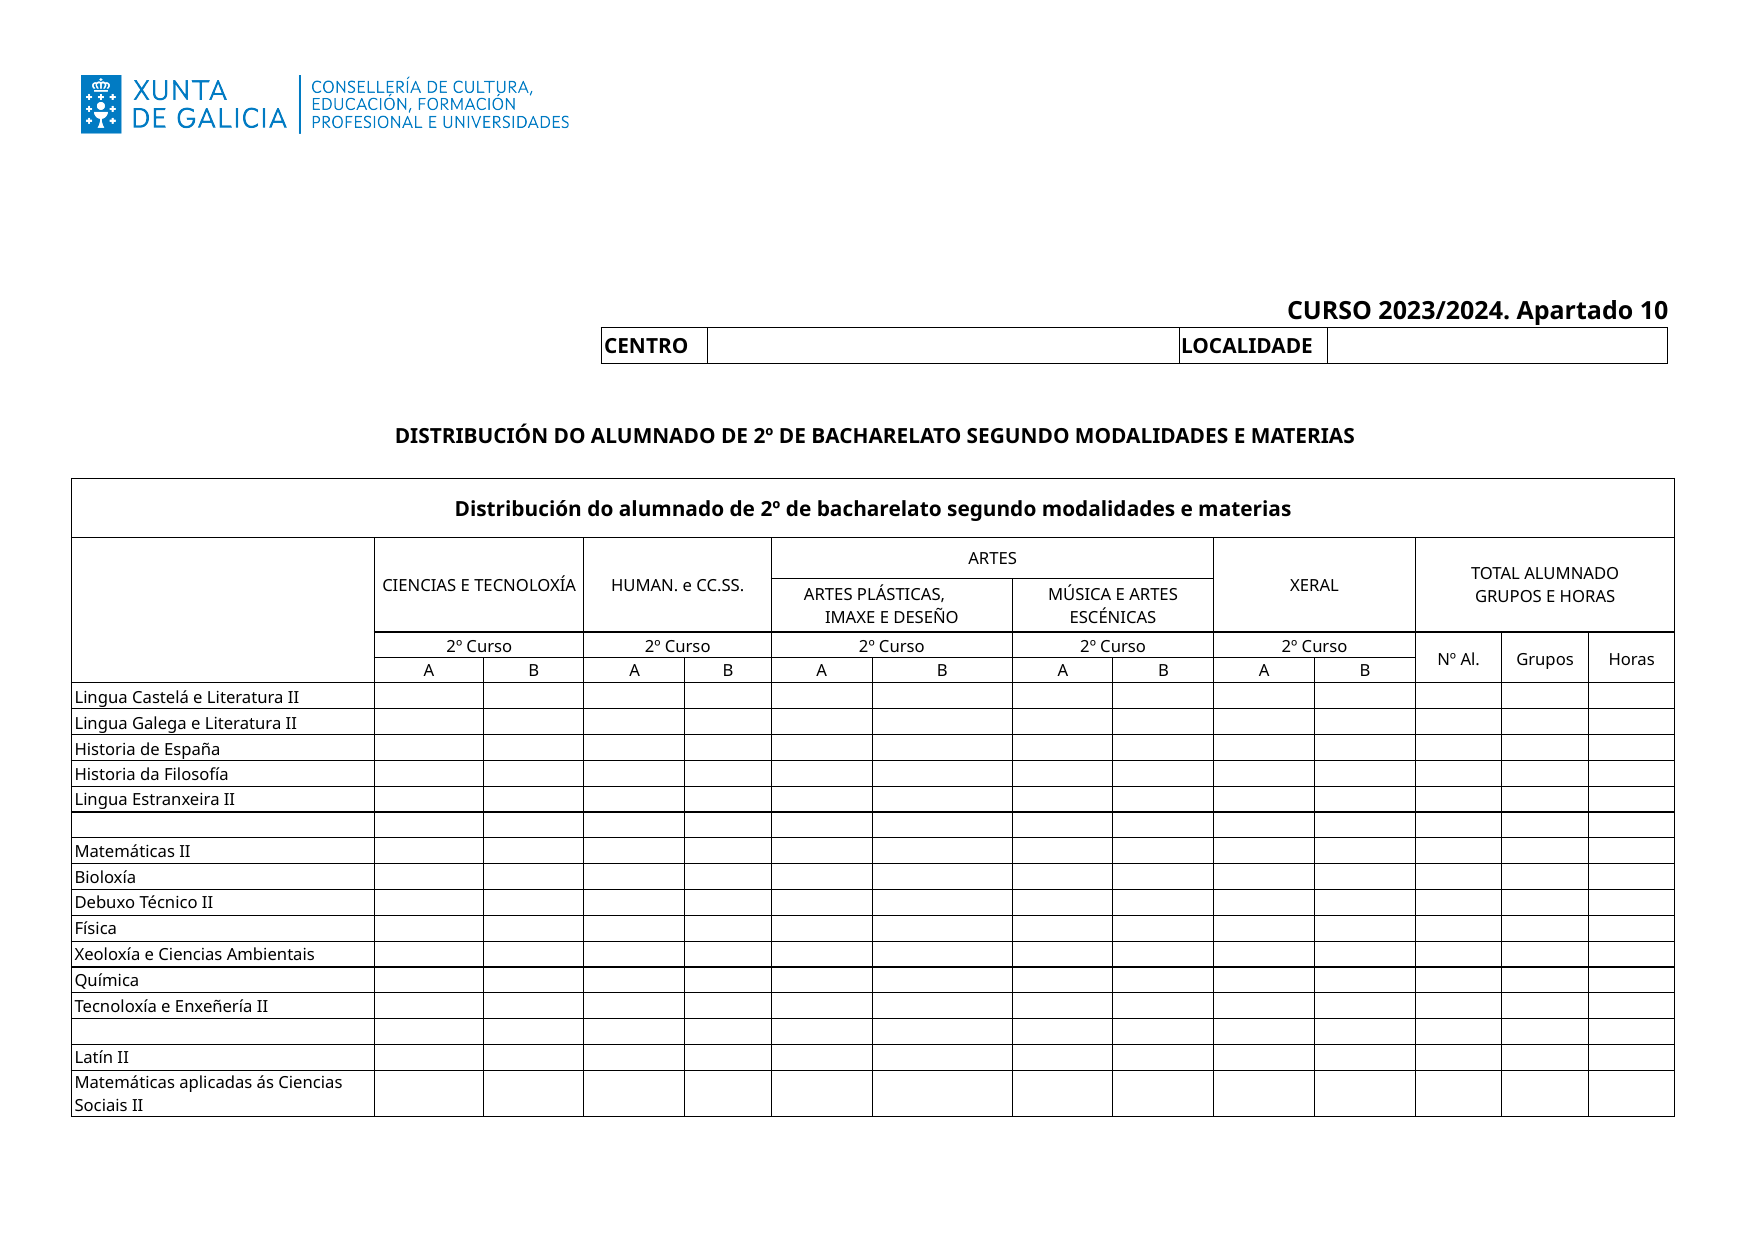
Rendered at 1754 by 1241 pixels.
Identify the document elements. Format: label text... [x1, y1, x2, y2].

table_cell [375, 787, 483, 811]
table_cell [685, 735, 771, 760]
table_cell [584, 942, 684, 966]
table_cell [1214, 890, 1314, 915]
table_cell [1315, 942, 1415, 966]
table_cell [1013, 864, 1112, 889]
table_cell [375, 1045, 483, 1070]
table_cell [484, 968, 583, 992]
table_cell [1013, 1071, 1112, 1116]
table_cell [685, 838, 771, 863]
table_cell [1013, 1019, 1112, 1044]
table_cell [1214, 968, 1314, 992]
table_cell Latín II [72, 1045, 374, 1070]
table_cell [1013, 942, 1112, 966]
table_cell Nº Al. [1416, 633, 1501, 682]
table_cell [685, 968, 771, 992]
table_cell [1589, 709, 1674, 734]
table_cell [1214, 1045, 1314, 1070]
table_cell [1502, 916, 1588, 941]
table_cell [772, 942, 872, 966]
table_cell [1502, 1045, 1588, 1070]
table_cell [1214, 787, 1314, 811]
table_cell [1589, 1045, 1674, 1070]
table_cell [685, 1071, 771, 1116]
table_cell [484, 1019, 583, 1044]
table_cell Grupos [1502, 633, 1588, 682]
table_cell [1502, 838, 1588, 863]
table_cell [1416, 1019, 1501, 1044]
table_cell [484, 916, 583, 941]
table_cell [1589, 1071, 1674, 1116]
table_cell [1416, 942, 1501, 966]
table_cell [484, 735, 583, 760]
table_cell 2º Curso [772, 633, 1012, 657]
table_cell [1013, 968, 1112, 992]
table_cell [1416, 683, 1501, 708]
table_cell [1416, 735, 1501, 760]
table_cell [584, 1019, 684, 1044]
table_cell [873, 1019, 1012, 1044]
table_cell [685, 1045, 771, 1070]
table_cell TOTAL ALUMNADO GRUPOS E HORAS [1416, 538, 1674, 631]
table_cell [375, 993, 483, 1018]
table_cell [772, 709, 872, 734]
table_cell [685, 1019, 771, 1044]
table_cell [375, 709, 483, 734]
table_cell A [584, 658, 684, 682]
picture [81, 75, 569, 134]
table_cell [1013, 890, 1112, 915]
table_cell HUMAN. e CC.SS. [584, 538, 771, 631]
table_cell [1113, 1045, 1213, 1070]
table_cell [685, 890, 771, 915]
table_cell [584, 709, 684, 734]
table_cell [1315, 735, 1415, 760]
text CURSO 2023/2024. Apartado 10 [81, 293, 1668, 327]
table_cell Bioloxía [72, 864, 374, 889]
table_cell [1315, 968, 1415, 992]
table_cell [772, 916, 872, 941]
table_cell [1013, 838, 1112, 863]
table_cell [1013, 683, 1112, 708]
table_cell [1315, 916, 1415, 941]
table_cell [772, 761, 872, 786]
table_cell [1502, 993, 1588, 1018]
table_cell [1502, 709, 1588, 734]
table_cell [584, 813, 684, 837]
table_cell [1214, 838, 1314, 863]
table_cell [584, 864, 684, 889]
table_cell [484, 838, 583, 863]
table_cell [873, 735, 1012, 760]
table_cell [1013, 1045, 1112, 1070]
table_cell [1315, 864, 1415, 889]
table_cell A [772, 658, 872, 682]
table_cell [1113, 813, 1213, 837]
table_cell [1113, 709, 1213, 734]
table_cell [1113, 1019, 1213, 1044]
table_cell [1315, 761, 1415, 786]
table_cell [772, 1019, 872, 1044]
table_cell [1214, 864, 1314, 889]
table_cell [375, 890, 483, 915]
table_cell [1113, 683, 1213, 708]
table_cell [1589, 993, 1674, 1018]
table_cell [1214, 761, 1314, 786]
table_cell [1013, 761, 1112, 786]
table_cell [1589, 864, 1674, 889]
table_cell [772, 683, 872, 708]
table_cell A [1214, 658, 1314, 682]
table_cell [772, 838, 872, 863]
table_cell [584, 890, 684, 915]
table_cell [772, 735, 872, 760]
table_cell [584, 683, 684, 708]
table_cell [873, 709, 1012, 734]
table_cell [1589, 942, 1674, 966]
table_cell [1013, 916, 1112, 941]
table_cell [1214, 942, 1314, 966]
table_cell [1416, 709, 1501, 734]
table_cell ARTES [772, 538, 1213, 578]
table_header [708, 328, 1179, 362]
table_cell [873, 838, 1012, 863]
table_cell B [873, 658, 1012, 682]
table_cell [685, 993, 771, 1018]
table_cell [1113, 890, 1213, 915]
table_cell [375, 916, 483, 941]
table_cell [1502, 890, 1588, 915]
table_header Distribución do alumnado de 2º de bacharelato segundo modalidades e materias [72, 479, 1674, 537]
table_cell [484, 787, 583, 811]
table_cell [873, 890, 1012, 915]
table_cell [772, 993, 872, 1018]
table_cell [772, 1045, 872, 1070]
table_cell [1589, 1019, 1674, 1044]
table_cell [375, 761, 483, 786]
table_cell ARTES PLÁSTICAS, IMAXE E DESEÑO [772, 579, 1012, 631]
table_cell Debuxo Técnico II [72, 890, 374, 915]
table_cell [1416, 916, 1501, 941]
table_cell [873, 761, 1012, 786]
table_cell [1214, 735, 1314, 760]
table_cell [1214, 813, 1314, 837]
table_cell [873, 864, 1012, 889]
table_cell Historia da Filosofía [72, 761, 374, 786]
table_cell Historia de España [72, 735, 374, 760]
table_header CENTRO [602, 328, 707, 362]
table_cell [584, 1045, 684, 1070]
table_cell [1589, 890, 1674, 915]
table_cell Matemáticas aplicadas ás Ciencias Sociais II [72, 1071, 374, 1116]
table_cell [685, 683, 771, 708]
table_cell [1315, 838, 1415, 863]
table_cell [1315, 1045, 1415, 1070]
table_cell [1416, 890, 1501, 915]
table_cell [72, 813, 374, 837]
table_cell [1315, 683, 1415, 708]
table_cell [873, 968, 1012, 992]
table_cell 2º Curso [375, 633, 583, 657]
table_cell [1214, 916, 1314, 941]
table_cell MÚSICA E ARTES ESCÉNICAS [1013, 579, 1213, 631]
table_cell [685, 761, 771, 786]
table_cell [1589, 968, 1674, 992]
table_cell [484, 942, 583, 966]
table_cell [1315, 1019, 1415, 1044]
table_cell [1113, 761, 1213, 786]
table_cell 2º Curso [1013, 633, 1213, 657]
table_cell [873, 1071, 1012, 1116]
table_cell 2º Curso [584, 633, 771, 657]
table_cell [1416, 864, 1501, 889]
table_cell [72, 538, 374, 682]
table_cell [1502, 968, 1588, 992]
table_cell [1113, 735, 1213, 760]
table_cell [772, 787, 872, 811]
table_header LOCALIDADE [1180, 328, 1327, 362]
table_cell [685, 864, 771, 889]
table_cell [484, 864, 583, 889]
table_cell [584, 838, 684, 863]
table_cell [1315, 709, 1415, 734]
table_cell [772, 813, 872, 837]
table_cell [584, 968, 684, 992]
table_cell [873, 1045, 1012, 1070]
table_cell [1013, 813, 1112, 837]
table_cell [375, 1071, 483, 1116]
table_cell [584, 761, 684, 786]
table_cell [1315, 787, 1415, 811]
table_cell [1589, 735, 1674, 760]
table_cell [375, 735, 483, 760]
table_cell [484, 813, 583, 837]
table_cell Tecnoloxía e Enxeñería II [72, 993, 374, 1018]
table_cell Matemáticas II [72, 838, 374, 863]
table_cell [1416, 787, 1501, 811]
table_cell [375, 968, 483, 992]
table_cell [1013, 787, 1112, 811]
table_cell [1416, 1045, 1501, 1070]
table_cell B [685, 658, 771, 682]
table_cell A [375, 658, 483, 682]
table_cell XERAL [1214, 538, 1415, 631]
table_cell [1315, 993, 1415, 1018]
table_cell [1214, 993, 1314, 1018]
table_cell [484, 1045, 583, 1070]
table_cell [685, 787, 771, 811]
table_cell [584, 1071, 684, 1116]
table_cell [1416, 838, 1501, 863]
table_cell [1113, 1071, 1213, 1116]
table_cell [1502, 1019, 1588, 1044]
table_cell Lingua Galega e Literatura II [72, 709, 374, 734]
table_cell [1315, 890, 1415, 915]
table_cell [772, 890, 872, 915]
table_cell 2º Curso [1214, 633, 1415, 657]
table_cell [72, 1019, 374, 1044]
table_cell [484, 683, 583, 708]
table_cell Xeoloxía e Ciencias Ambientais [72, 942, 374, 966]
table_cell [375, 864, 483, 889]
table_cell Física [72, 916, 374, 941]
table_cell [772, 968, 872, 992]
table_cell [873, 787, 1012, 811]
table_cell [1502, 735, 1588, 760]
table_cell [1416, 1071, 1501, 1116]
table_cell [484, 890, 583, 915]
table_cell [484, 1071, 583, 1116]
table_cell [1013, 735, 1112, 760]
table_cell [584, 916, 684, 941]
table_cell [1113, 838, 1213, 863]
table_cell [584, 993, 684, 1018]
table_cell B [1315, 658, 1415, 682]
table_cell [1416, 813, 1501, 837]
table_cell [1113, 942, 1213, 966]
table_cell [1113, 864, 1213, 889]
table_cell [584, 735, 684, 760]
table_cell [1502, 942, 1588, 966]
table_cell [1113, 916, 1213, 941]
table_cell [873, 993, 1012, 1018]
table_cell [375, 813, 483, 837]
table_cell [873, 942, 1012, 966]
table_cell [772, 1071, 872, 1116]
table_cell [685, 709, 771, 734]
table_cell [484, 993, 583, 1018]
table_cell A [1013, 658, 1112, 682]
table_cell [873, 916, 1012, 941]
table_cell [1214, 1019, 1314, 1044]
table_cell [1013, 993, 1112, 1018]
table_cell [1589, 787, 1674, 811]
table_cell [1502, 787, 1588, 811]
table_cell [375, 1019, 483, 1044]
table_cell [1502, 1071, 1588, 1116]
table_cell [685, 813, 771, 837]
table_cell [1589, 813, 1674, 837]
table_header [1328, 328, 1667, 362]
table_cell [685, 942, 771, 966]
table_cell Lingua Estranxeira II [72, 787, 374, 811]
table_cell [873, 683, 1012, 708]
table_cell [1214, 1071, 1314, 1116]
table_cell [1315, 1071, 1415, 1116]
table_cell [584, 787, 684, 811]
table_cell [1113, 993, 1213, 1018]
table_cell [1502, 813, 1588, 837]
table_cell [484, 761, 583, 786]
table_cell [1589, 761, 1674, 786]
table_cell [1589, 838, 1674, 863]
table_cell [1416, 761, 1501, 786]
table_cell [1502, 761, 1588, 786]
table_cell Química [72, 968, 374, 992]
table_cell [1113, 968, 1213, 992]
table_cell [772, 864, 872, 889]
table_cell [1113, 787, 1213, 811]
table_cell B [484, 658, 583, 682]
table_cell [1416, 968, 1501, 992]
table_cell Horas [1589, 633, 1674, 682]
table_cell B [1113, 658, 1213, 682]
table_cell [1589, 683, 1674, 708]
table_cell [1502, 683, 1588, 708]
table_cell Lingua Castelá e Literatura II [72, 683, 374, 708]
table_cell [873, 813, 1012, 837]
table_cell [1214, 683, 1314, 708]
table_cell [375, 683, 483, 708]
table_cell [375, 838, 483, 863]
table_cell [1589, 916, 1674, 941]
table_cell [1214, 709, 1314, 734]
table_cell [1013, 709, 1112, 734]
table_cell [685, 916, 771, 941]
table_cell [1315, 813, 1415, 837]
text DISTRIBUCIÓN DO ALUMNADO DE 2º DE BACHARELATO SEGUNDO MODALIDADES E MATERIAS [81, 421, 1668, 449]
table_cell [484, 709, 583, 734]
table_cell [375, 942, 483, 966]
table_cell [1502, 864, 1588, 889]
table_cell [1416, 993, 1501, 1018]
table_cell CIENCIAS E TECNOLOXÍA [375, 538, 583, 631]
